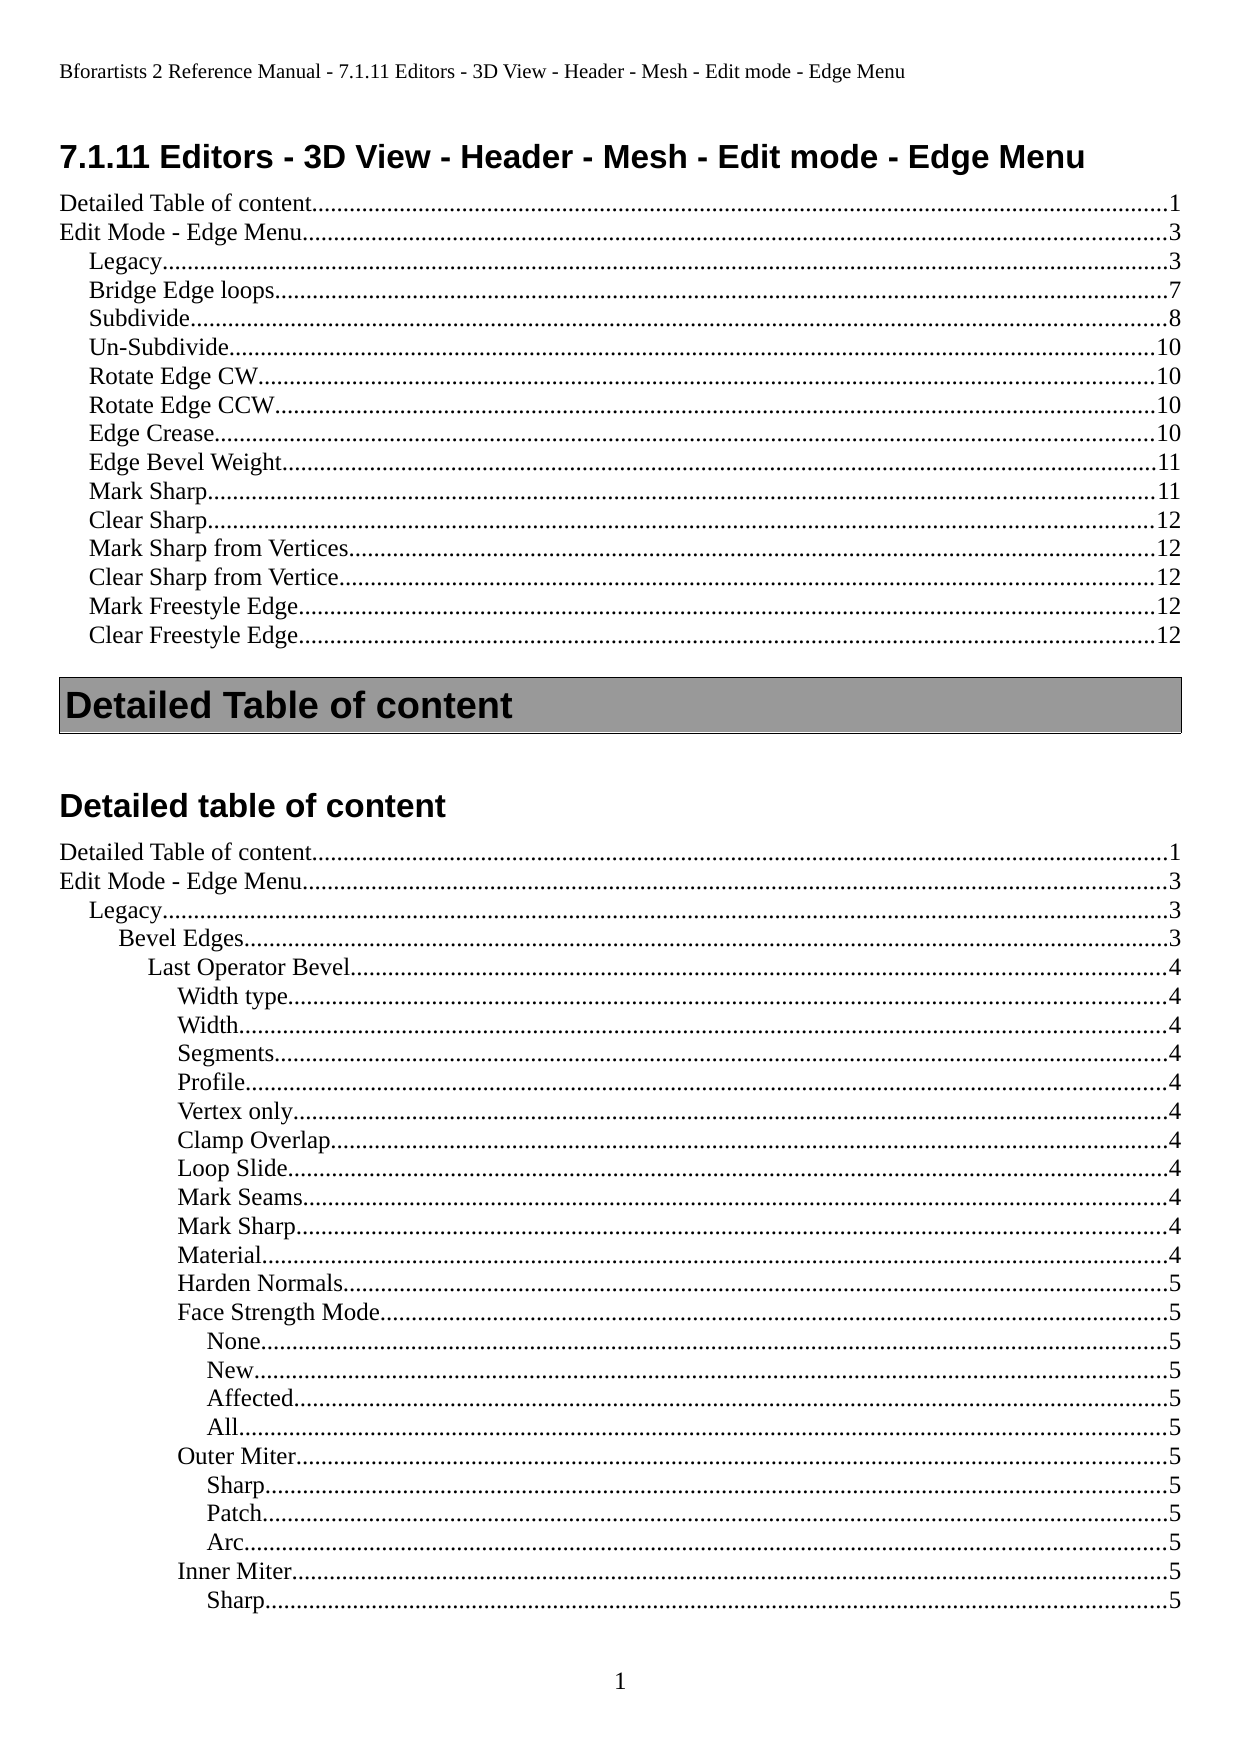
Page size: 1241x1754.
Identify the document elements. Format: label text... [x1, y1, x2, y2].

text Edge Crease 10 [88, 418, 1181, 447]
text Edit Mode - Edge Menu 3 [59, 866, 1181, 895]
text None 5 [206, 1326, 1181, 1355]
text Material 4 [177, 1240, 1181, 1268]
subtitle Detailed table of content [59, 786, 1181, 825]
text Legacy 3 [88, 895, 1181, 923]
text Mark Sharp 11 [88, 476, 1181, 505]
text Width 4 [177, 1010, 1181, 1038]
subtitle 7.1.11 Editors - 3D View - Header - Mesh - Edit mode - Edge Menu [59, 138, 1181, 176]
text Clamp Overlap 4 [177, 1125, 1181, 1153]
text Clear Sharp from Vertice 12 [88, 562, 1181, 591]
text Sharp 5 [206, 1585, 1181, 1613]
text All 5 [206, 1412, 1181, 1441]
text Bevel Edges 3 [118, 923, 1181, 952]
text Profile 4 [177, 1067, 1181, 1096]
text Subdivide 8 [88, 303, 1181, 332]
text Edit Mode - Edge Menu 3 [59, 217, 1181, 246]
text Segments 4 [177, 1038, 1181, 1067]
text Outer Miter 5 [177, 1441, 1181, 1470]
text Last Operator Bevel 4 [147, 952, 1181, 981]
text Affected 5 [206, 1383, 1181, 1412]
text Bridge Edge loops 7 [88, 275, 1181, 303]
text Clear Sharp 12 [88, 505, 1181, 533]
text Patch 5 [206, 1498, 1181, 1527]
text Loop Slide 4 [177, 1153, 1181, 1182]
text Rotate Edge CW 10 [88, 361, 1181, 390]
text Inner Miter 5 [177, 1556, 1181, 1585]
text Un-Subdivide 10 [88, 332, 1181, 361]
text Mark Seams 4 [177, 1182, 1181, 1211]
text Sharp 5 [206, 1470, 1181, 1498]
text Rotate Edge CCW 10 [88, 390, 1181, 418]
table_header Detailed Table of content [60, 678, 1181, 732]
text Width type 4 [177, 981, 1181, 1010]
text Mark Freestyle Edge 12 [88, 591, 1181, 620]
text Face Strength Mode 5 [177, 1297, 1181, 1326]
text Detailed Table of content 1 [59, 188, 1181, 217]
text Clear Freestyle Edge 12 [88, 620, 1181, 648]
text Mark Sharp 4 [177, 1211, 1181, 1240]
text Detailed Table of content 1 [59, 837, 1181, 866]
text Harden Normals 5 [177, 1268, 1181, 1297]
text Vertex only 4 [177, 1096, 1181, 1125]
text Legacy 3 [88, 246, 1181, 275]
text New 5 [206, 1355, 1181, 1383]
text Arc 5 [206, 1527, 1181, 1556]
text Mark Sharp from Vertices 12 [88, 533, 1181, 562]
text Edge Bevel Weight 11 [88, 447, 1181, 476]
